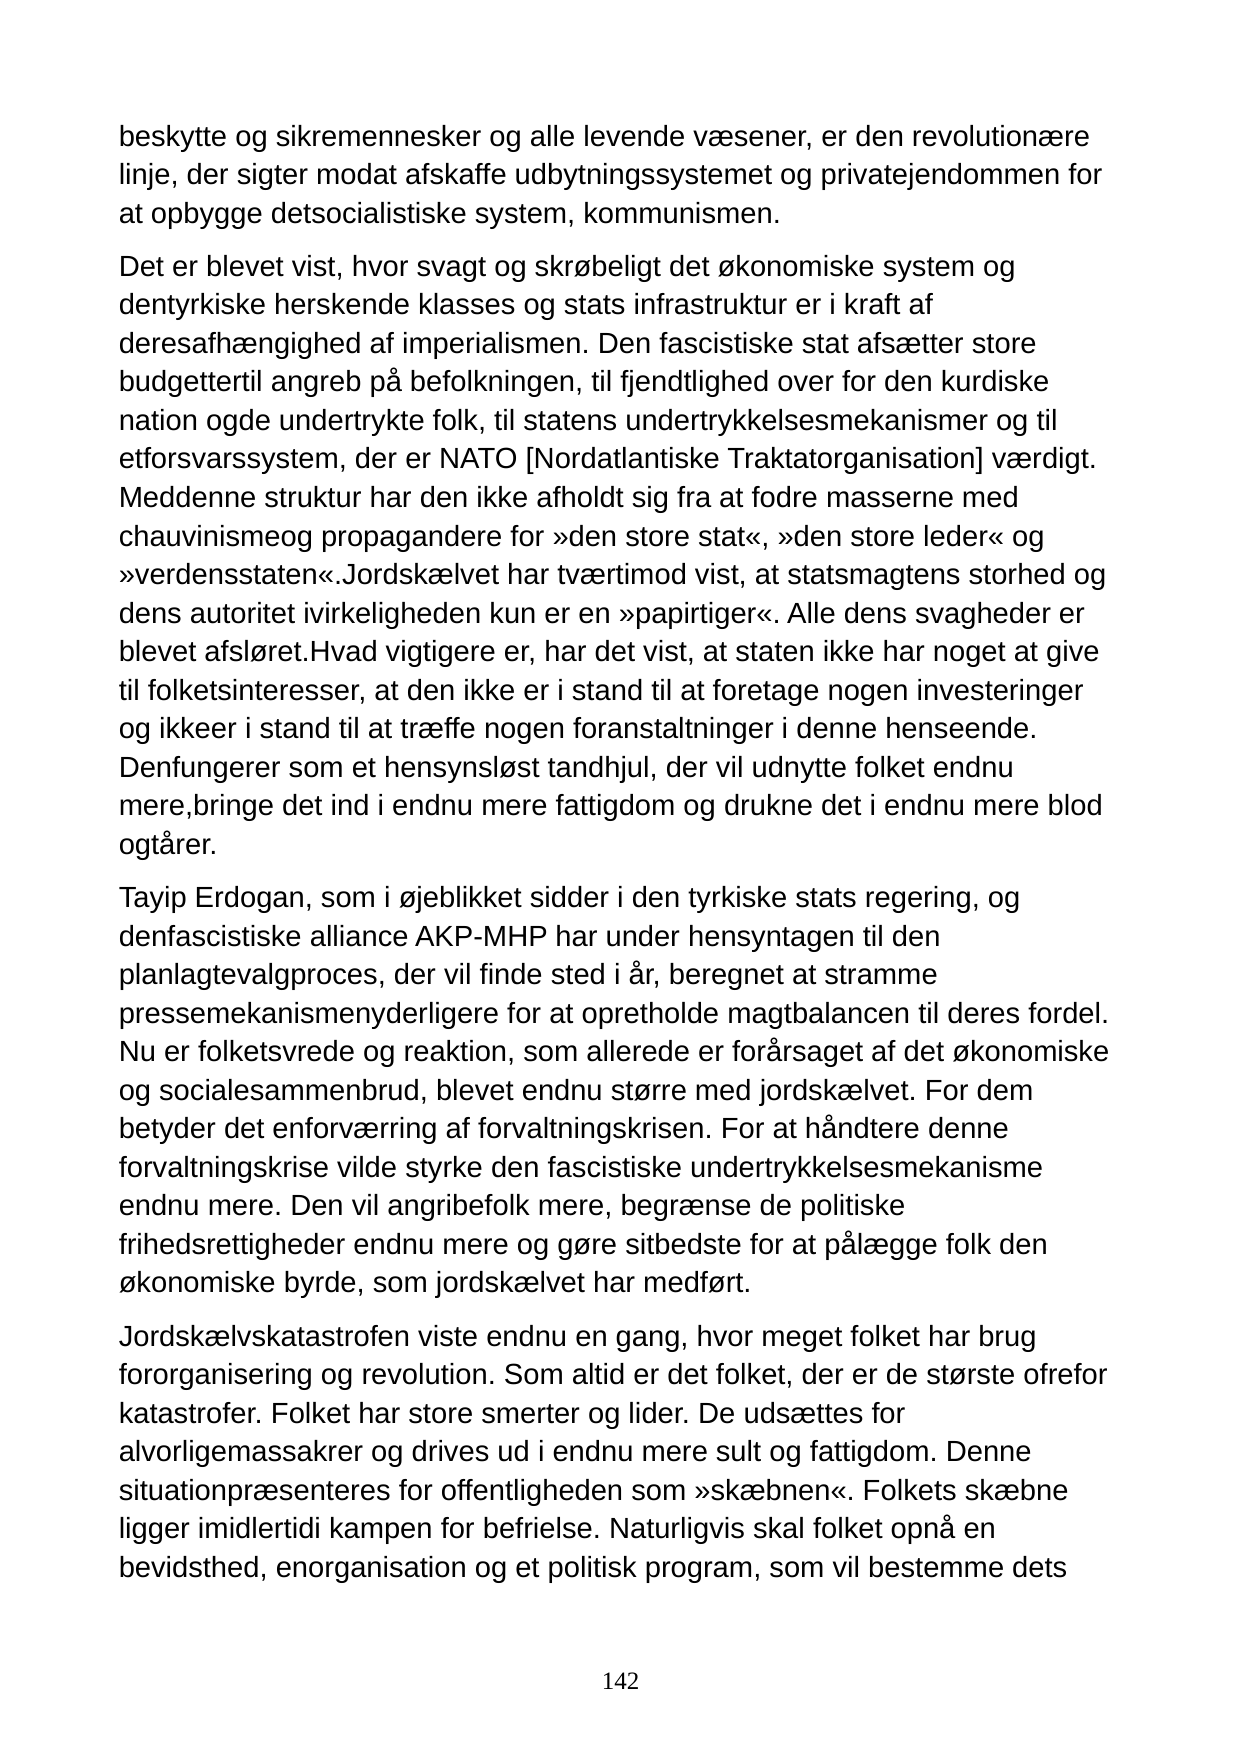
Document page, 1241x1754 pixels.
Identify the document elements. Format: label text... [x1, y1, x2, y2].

text Det er blevet vist, hvor svagt og skrøbeligt det økonomiske system og dentyrkiske herskende klasses og stats infrastruktur er i kraft af deresafhængighed af imperialismen. Den fascistiske stat afsætter store budgettertil angreb på befolkningen, til fjendtlighed over for den kurdiske nation ogde undertrykte folk, til statens undertrykkelsesmekanismer og til etforsvarssystem, der er NATO [Nordatlantiske Traktatorganisation] værdigt. Meddenne struktur har den ikke afholdt sig fra at fodre masserne med chauvinismeog propagandere for »den store stat«, »den store leder« og »verdensstaten«.Jordskælvet har tværtimod vist, at statsmagtens storhed og dens autoritet ivirkeligheden kun er en »papirtiger«. Alle dens svagheder er blevet afsløret.Hvad vigtigere er, har det vist, at staten ikke har noget at give til folketsinteresser, at den ikke er i stand til at foretage nogen investeringer og ikkeer i stand til at træffe nogen foranstaltninger i denne henseende. Denfungerer som et hensynsløst tandhjul, der vil udnytte folket endnu mere,bringe det ind i endnu mere fattigdom og drukne det i endnu mere blod ogtårer. [118, 249, 1122, 860]
text beskytte og sikremennesker og alle levende væsener, er den revolutionære linje, der sigter modat afskaffe udbytningssystemet og privatejendommen for at opbygge detsocialistiske system, kommunismen. [118, 118, 1122, 229]
text Tayip Erdogan, som i øjeblikket sidder i den tyrkiske stats regering, og denfascistiske alliance AKP-MHP har under hensyntagen til den planlagtevalgproces, der vil finde sted i år, beregnet at stramme pressemekanismenyderligere for at opretholde magtbalancen til deres fordel. Nu er folketsvrede og reaktion, som allerede er forårsaget af det økonomiske og socialesammenbrud, blevet endnu større med jordskælvet. For dem betyder det enforværring af forvaltningskrisen. For at håndtere denne forvaltningskrise vilde styrke den fascistiske undertrykkelsesmekanisme endnu mere. Den vil angribefolk mere, begrænse de politiske frihedsrettigheder endnu mere og gøre sitbedste for at pålægge folk den økonomiske byrde, som jordskælvet har medført. [118, 880, 1122, 1299]
text Jordskælvskatastrofen viste endnu en gang, hvor meget folket har brug fororganisering og revolution. Som altid er det folket, der er de største ofrefor katastrofer. Folket har store smerter og lider. De udsættes for alvorligemassakrer og drives ud i endnu mere sult og fattigdom. Denne situationpræsenteres for offentligheden som »skæbnen«. Folkets skæbne ligger imidlertidi kampen for befrielse. Naturligvis skal folket opnå en bevidsthed, enorganisation og et politisk program, som vil bestemme dets [118, 1318, 1122, 1583]
